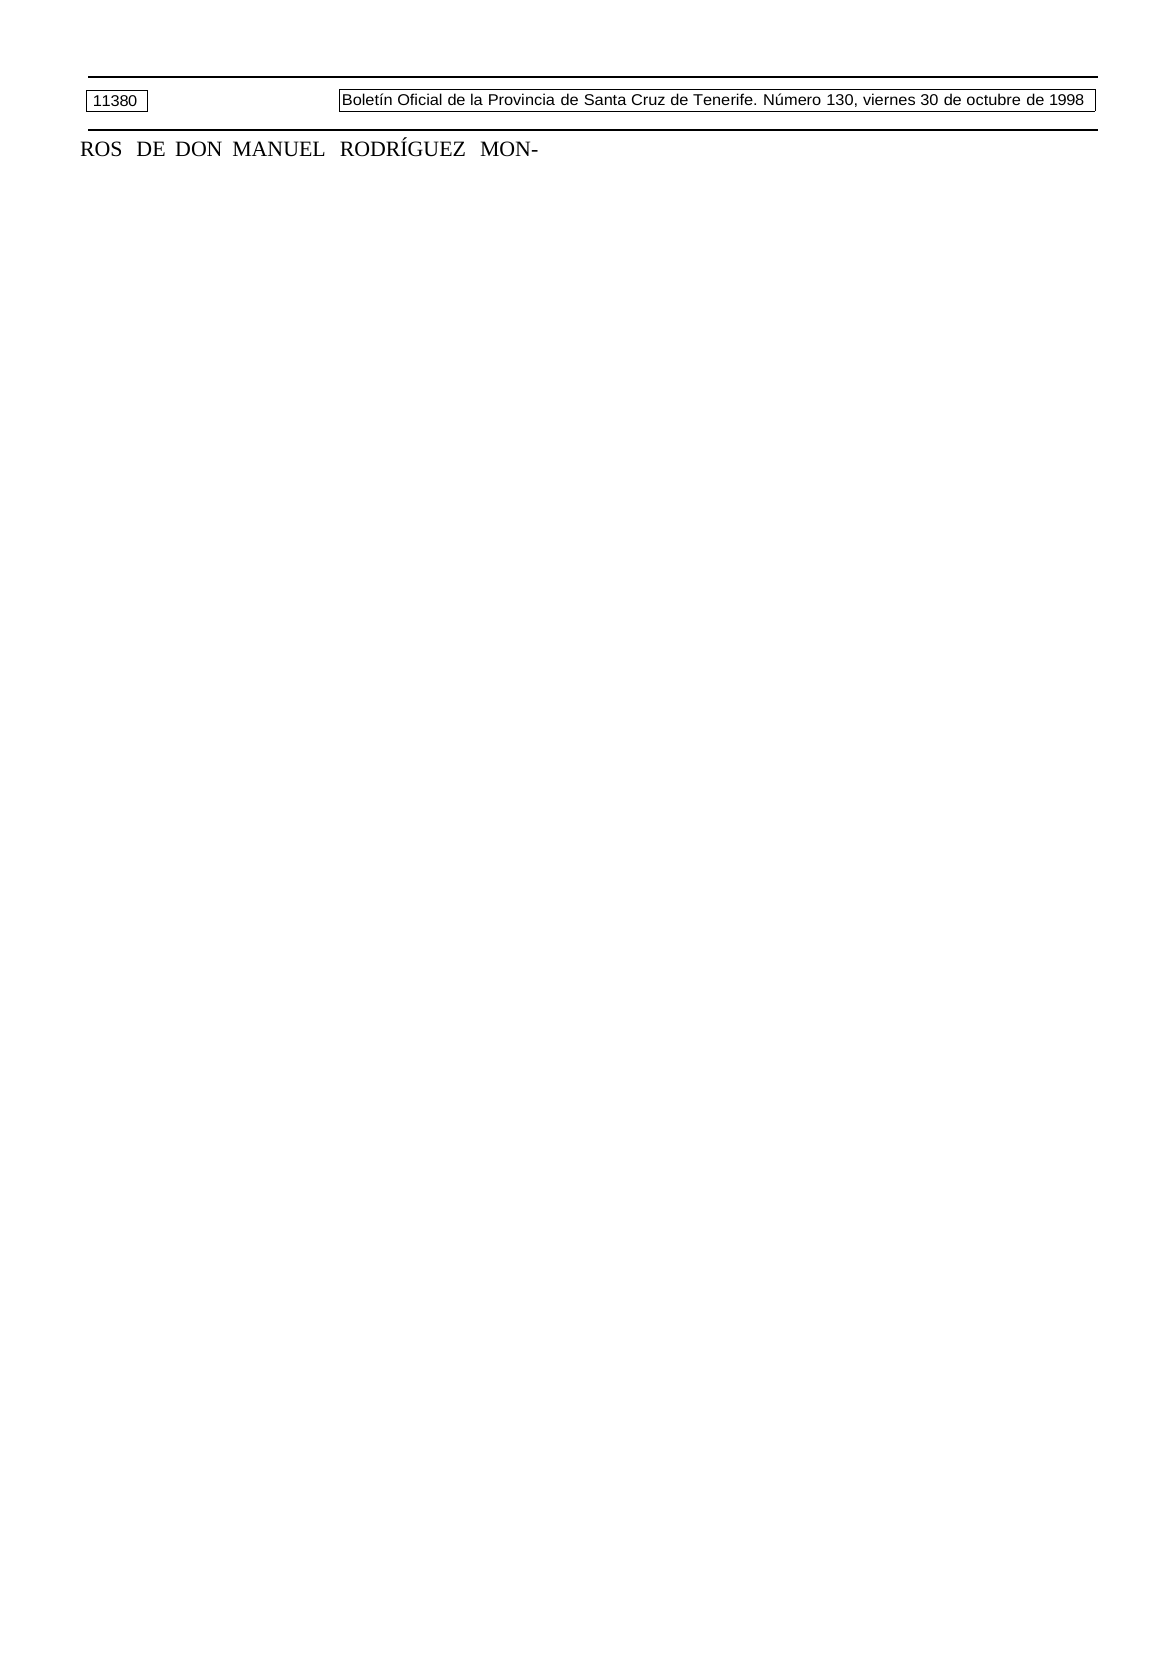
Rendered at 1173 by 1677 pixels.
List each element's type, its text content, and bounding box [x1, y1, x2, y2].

text ROS DE DON MANUEL RODRÍGUEZ MON- [80, 136, 541, 161]
